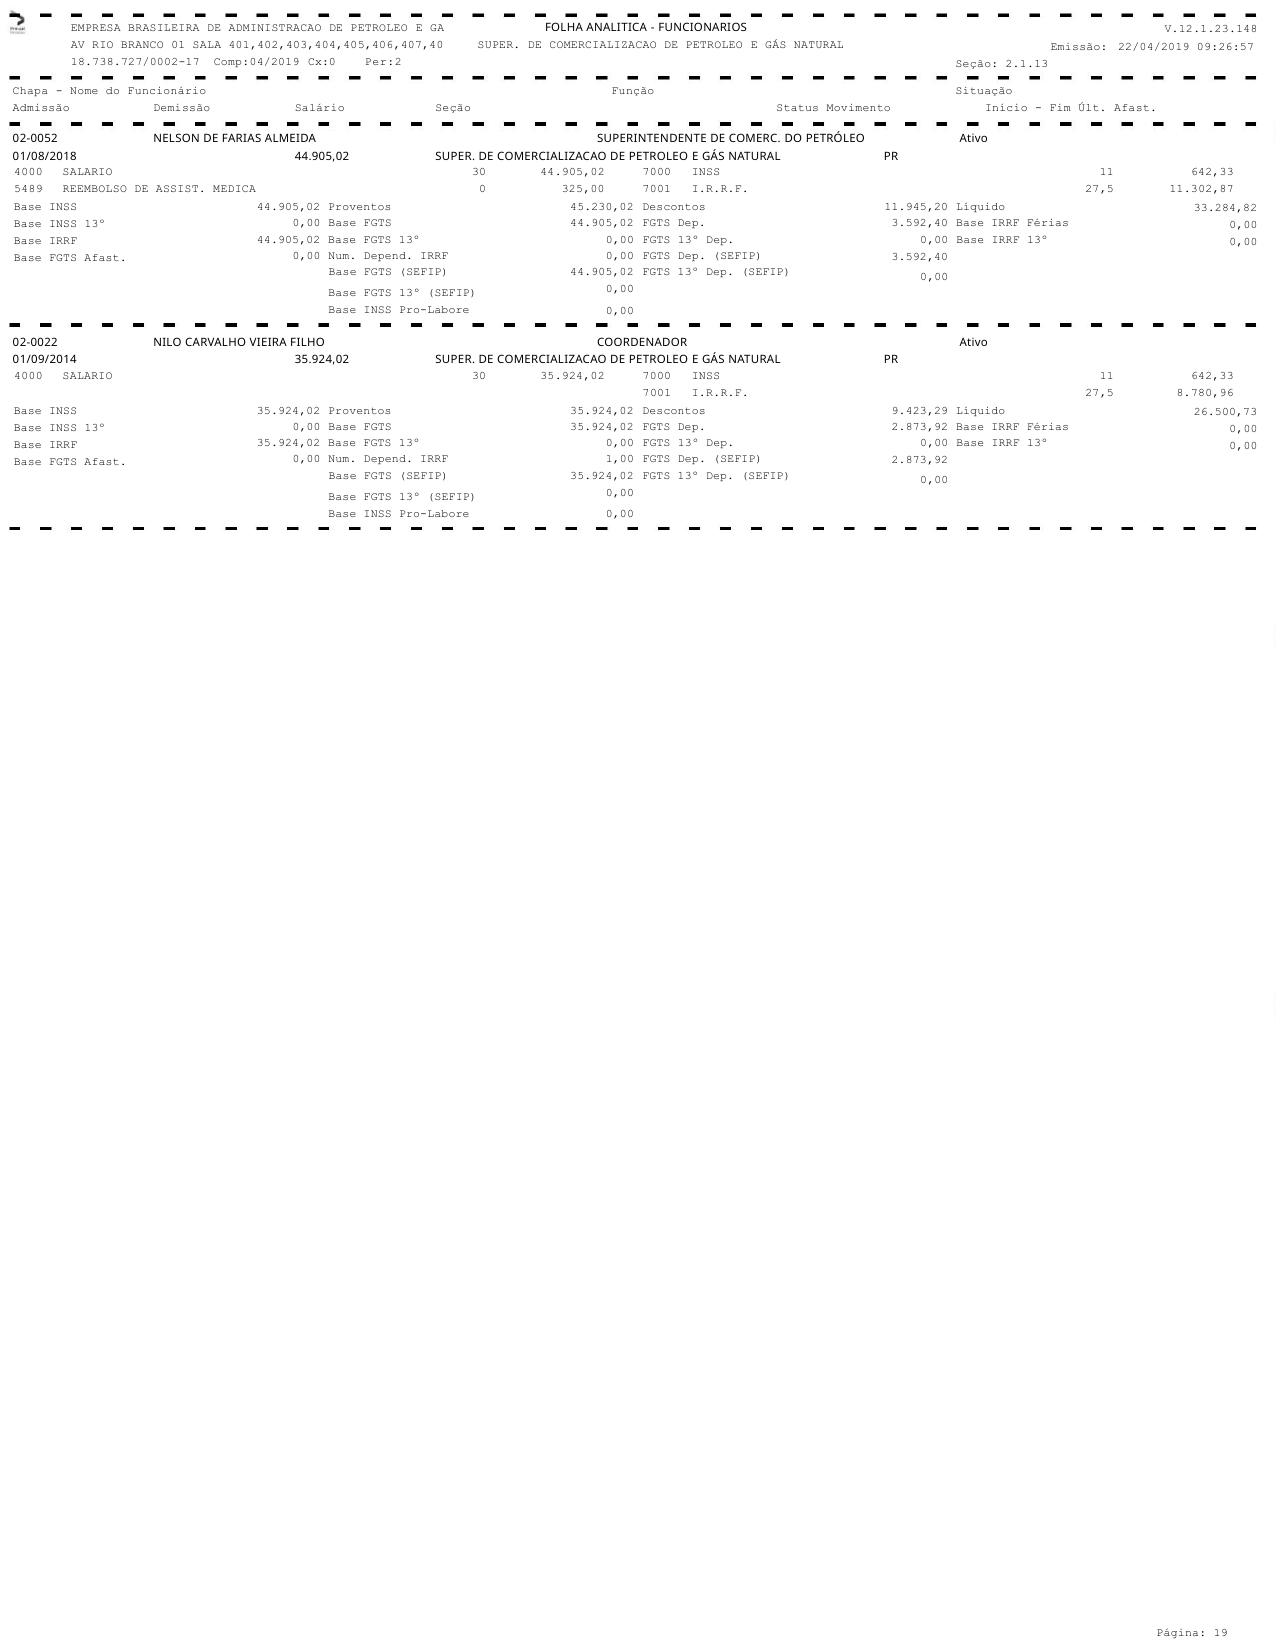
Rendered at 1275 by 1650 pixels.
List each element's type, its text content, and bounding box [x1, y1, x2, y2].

text 0 [12, 149, 19, 163]
text 7000 [642, 368, 688, 382]
text 0 [12, 132, 19, 146]
text 44.905,02 FGTS 13º Dep. (SEFIP) [570, 265, 817, 278]
text 2-0022 [19, 336, 80, 349]
text 1/09/2014 [19, 353, 101, 366]
text 27,5 [1085, 385, 1131, 399]
text 0,00 [606, 282, 817, 295]
text 0,00 [920, 269, 966, 283]
text 8.738.727/0002-17 Comp:04/2019 Cx:0 [78, 54, 361, 68]
text 44.905,02 Base FGTS 13º [257, 232, 474, 246]
text V.12.1.23.148 [1164, 22, 1275, 35]
text Emissão: [1050, 39, 1118, 53]
text 0,00 Base IRRF 13º [920, 436, 1095, 449]
text 30 [472, 164, 503, 178]
text Base IRRF [13, 234, 123, 247]
text 44.905,02 [540, 164, 622, 178]
text 33.284,82 [1193, 201, 1275, 214]
text PR [883, 353, 915, 366]
text 001 [650, 385, 688, 399]
text 0,00 Num. Depend. IRRF [292, 452, 474, 466]
text 35.924,02 Base FGTS 13º [257, 436, 474, 449]
text 35.924,02 Descontos [570, 403, 817, 417]
text 0,00 [1229, 439, 1275, 452]
text Ativo [959, 132, 1012, 146]
text AV RIO BRANCO 01 SALA 401,402,403,404,405,406,407,40 [71, 37, 469, 51]
text 0,00 Base FGTS [292, 216, 474, 229]
text 0,00 [920, 473, 966, 486]
text Base FGTS 13º (SEFIP) [328, 489, 500, 503]
text SUPER. DE COMERCIALIZACAO DE PETROLEO E GÁS NATURAL [477, 37, 869, 51]
text 11 [1099, 368, 1131, 382]
text 11 [1099, 164, 1131, 178]
text 44.905,02 FGTS Dep. [570, 216, 817, 229]
text 1,00 FGTS Dep. (SEFIP) [606, 452, 817, 466]
text Início - Fim Últ. Afast. [985, 101, 1182, 114]
text 0,00 [606, 303, 651, 317]
text 1/08/2018 [19, 149, 101, 163]
text Função [611, 84, 672, 97]
text 26.500,73 [1193, 404, 1275, 418]
text 1 [71, 54, 78, 68]
text PR [883, 149, 915, 163]
text FOLHA ANALITICA - FUNCIONARIOS [545, 20, 785, 34]
text 44.905,02 [294, 149, 384, 163]
text Base FGTS (SEFIP) [328, 265, 474, 278]
text 35.924,02 FGTS 13º Dep. (SEFIP) [570, 468, 817, 482]
text 4 [14, 164, 21, 178]
text Base INSS 13º [13, 421, 123, 434]
text Base INSS Pro-Labore [328, 302, 500, 316]
text 44.905,02 Proventos [257, 200, 474, 213]
text 22/04/2019 09:26:57 [1118, 39, 1275, 53]
text NELSON DE FARIAS ALMEIDA [153, 132, 384, 146]
text 35.924,02 [540, 368, 622, 382]
text 5 [14, 182, 21, 195]
text 27,5 [1085, 182, 1131, 195]
text COORDENADOR [597, 336, 693, 349]
text 2.873,92 [891, 453, 1095, 466]
text Status Movimento [776, 101, 908, 114]
text 7 [642, 385, 650, 399]
text 4 [14, 368, 21, 382]
text 0,00 Num. Depend. IRRF [292, 248, 474, 262]
text Salário [294, 101, 362, 114]
text Base INSS 13º [13, 217, 123, 230]
text Base FGTS Afast. [13, 251, 145, 264]
text 0,00 [1229, 235, 1275, 248]
text I.R.R.F. [692, 385, 766, 399]
text SALARIO [62, 368, 130, 382]
text Per:2 [364, 54, 419, 68]
text 0,00 Base FGTS [292, 420, 474, 433]
text 642,33 [1191, 368, 1251, 382]
text 35.924,02 Proventos [257, 403, 474, 417]
text SUPERINTENDENTE DE COMERC. DO PETRÓLEO [597, 132, 895, 146]
text 0 [12, 336, 19, 349]
text 45.230,02 Descontos [570, 200, 817, 213]
text 11.302,87 [1169, 182, 1251, 195]
text REEMBOLSO DE ASSIST. MEDICA [62, 182, 281, 195]
text SUPER. DE COMERCIALIZACAO DE PETROLEO E GÁS NATURAL [435, 149, 883, 163]
text 9.423,29 Líquido [891, 403, 1095, 417]
text Base FGTS 13º (SEFIP) [328, 285, 500, 299]
text 000 [21, 368, 60, 382]
text 0,00 FGTS 13º Dep. [606, 232, 817, 246]
text Base INSS Pro-Labore [328, 506, 500, 520]
text INSS [692, 164, 738, 178]
text 0,00 [606, 507, 651, 521]
text Base IRRF [13, 438, 123, 451]
text 3.592,40 Base IRRF Férias [891, 216, 1095, 229]
text 7001 [642, 182, 688, 195]
text 0 [479, 182, 503, 195]
text SALARIO [62, 164, 281, 178]
text Base FGTS (SEFIP) [328, 468, 474, 482]
text 0,00 FGTS Dep. (SEFIP) [606, 248, 817, 262]
text 35.924,02 [294, 353, 384, 366]
text I.R.R.F. [692, 182, 766, 195]
text 2.873,92 Base IRRF Férias [891, 420, 1095, 433]
text 8.780,96 [1176, 385, 1251, 399]
text 2-0052 [19, 132, 80, 146]
text 0,00 FGTS 13º Dep. [606, 436, 817, 449]
text 30 [472, 368, 503, 382]
text Chapa - Nome do Funcionário [12, 84, 236, 97]
text Página: 19 [1156, 1626, 1244, 1639]
text 489 [21, 182, 60, 195]
text NILO CARVALHO VIEIRA FILHO [153, 336, 384, 349]
text 0,00 [1229, 421, 1275, 435]
text Admissão Demissão [12, 101, 236, 114]
text 3.592,40 [891, 249, 1095, 263]
text Seção [435, 101, 488, 114]
text 0,00 Base IRRF 13º [920, 232, 1095, 246]
text Situação [955, 84, 1066, 97]
text EMPRESA BRASILEIRA DE ADMINISTRACAO DE PETROLEO E GA [71, 20, 469, 34]
text 0 [12, 353, 19, 366]
text 0,00 [606, 486, 817, 499]
text INSS [692, 368, 738, 382]
text Ativo [959, 336, 1012, 349]
text 000 [21, 164, 60, 178]
text Base INSS [13, 403, 95, 417]
text 642,33 [1191, 164, 1251, 178]
text 325,00 [562, 182, 622, 195]
text 7000 [642, 164, 688, 178]
text Base INSS [13, 200, 95, 213]
picture [0, 0, 1275, 1650]
text Seção: 2.1.13 [955, 56, 1066, 70]
text Base FGTS Afast. [13, 455, 145, 468]
text 11.945,20 Líquido [884, 200, 1095, 213]
text 35.924,02 FGTS Dep. [570, 420, 817, 433]
text 0,00 [1229, 218, 1275, 231]
text SUPER. DE COMERCIALIZACAO DE PETROLEO E GÁS NATURAL [435, 353, 827, 366]
